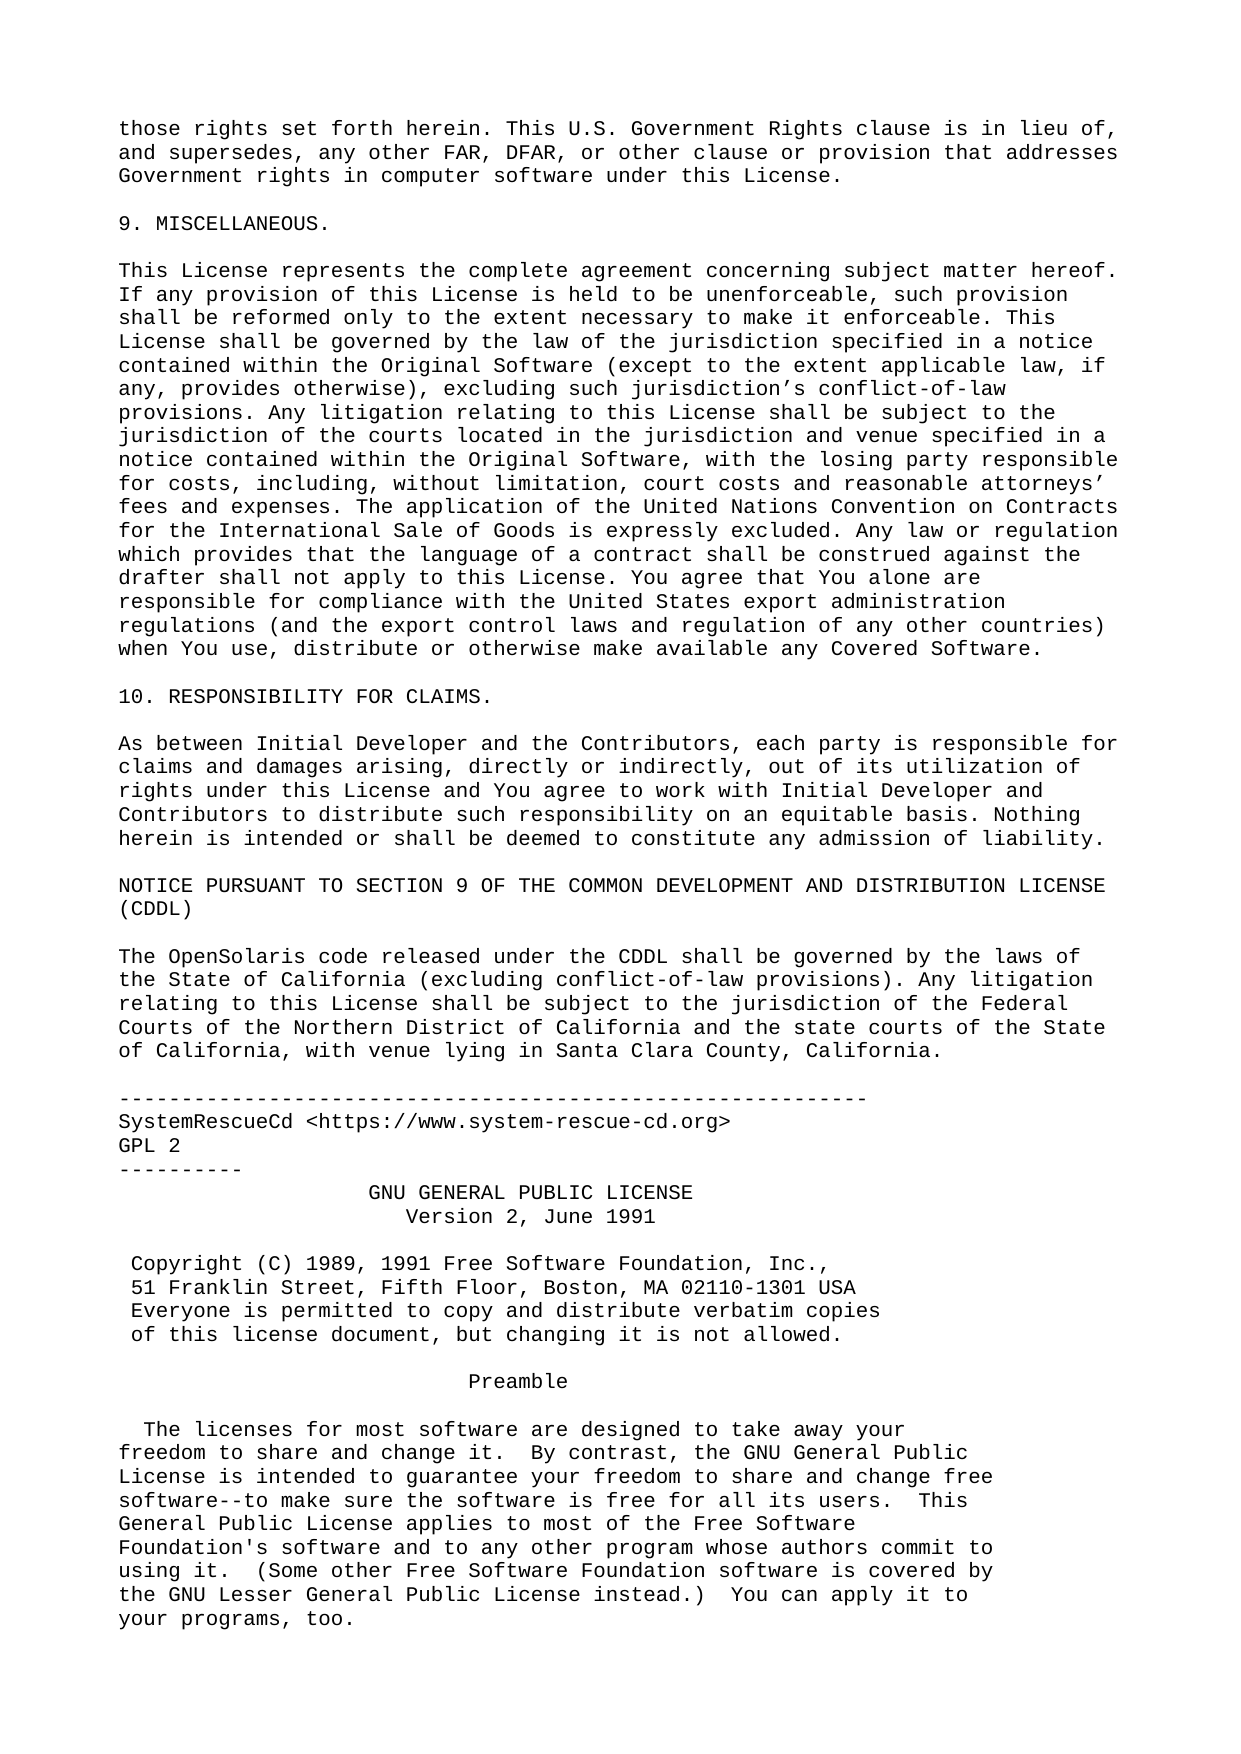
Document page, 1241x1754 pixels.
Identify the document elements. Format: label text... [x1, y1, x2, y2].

text This License represents the complete agreement concerning subject matter hereof. If any provision of this License is held to be unenforceable, such provision shall be reformed only to the extent necessary to make it enforceable. This License shall be governed by the law of the jurisdiction specified in a notice contained within the Original Software (except to the extent applicable law, if any, provides otherwise), excluding such jurisdiction’s conflict-of-law provisions. Any litigation relating to this License shall be subject to the jurisdiction of the courts located in the jurisdiction and venue specified in a notice contained within the Original Software, with the losing party responsible for costs, including, without limitation, court costs and reasonable attorneys’ fees and expenses. The application of the United Nations Convention on Contracts for the International Sale of Goods is expressly excluded. Any law or regulation which provides that the language of a contract shall be construed against the drafter shall not apply to this License. You agree that You alone are responsible for compliance with the United States export administration regulations (and the export control laws and regulation of any other countries) when You use, distribute or otherwise make available any Covered Software. [118, 260, 1122, 662]
text GNU GENERAL PUBLIC LICENSE [118, 1182, 1122, 1206]
text The licenses for most software are designed to take away your [118, 1419, 1122, 1442]
text The OpenSolaris code released under the CDDL shall be governed by the laws of the State of California (excluding conflict-of-law provisions). Any litigation relating to this License shall be subject to the jurisdiction of the Federal Courts of the Northern District of California and the state courts of the State of California, with venue lying in Santa Clara County, California. [118, 946, 1122, 1064]
text 9. MISCELLANEOUS. [118, 213, 1122, 236]
text Copyright (C) 1989, 1991 Free Software Foundation, Inc., [118, 1253, 1122, 1277]
text ------------------------------------------------------------ [118, 1088, 1122, 1111]
text Everyone is permitted to copy and distribute verbatim copies [118, 1300, 1122, 1324]
text Version 2, June 1991 [118, 1206, 1122, 1229]
text the GNU Lesser General Public License instead.) You can apply it to [118, 1584, 1122, 1608]
text those rights set forth herein. This U.S. Government Rights clause is in lieu of, and supersedes, any other FAR, DFAR, or other clause or provision that addresses Government rights in computer software under this License. [118, 118, 1122, 189]
text License is intended to guarantee your freedom to share and change free [118, 1466, 1122, 1489]
text 10. RESPONSIBILITY FOR CLAIMS. [118, 686, 1122, 709]
text ---------- [118, 1158, 1122, 1182]
text of this license document, but changing it is not allowed. [118, 1324, 1122, 1348]
text General Public License applies to most of the Free Software [118, 1513, 1122, 1537]
text GPL 2 [118, 1135, 1122, 1158]
text As between Initial Developer and the Contributors, each party is responsible for claims and damages arising, directly or indirectly, out of its utilization of rights under this License and You agree to work with Initial Developer and Contributors to distribute such responsibility on an equitable basis. Nothing herein is intended or shall be deemed to constitute any admission of liability. [118, 733, 1122, 851]
text freedom to share and change it. By contrast, the GNU General Public [118, 1442, 1122, 1466]
text Foundation's software and to any other program whose authors commit to [118, 1537, 1122, 1561]
text using it. (Some other Free Software Foundation software is covered by [118, 1561, 1122, 1584]
text NOTICE PURSUANT TO SECTION 9 OF THE COMMON DEVELOPMENT AND DISTRIBUTION LICENSE (CDDL) [118, 875, 1122, 922]
text SystemRescueCd <https://www.system-rescue-cd.org> [118, 1111, 1122, 1135]
text 51 Franklin Street, Fifth Floor, Boston, MA 02110-1301 USA [118, 1277, 1122, 1300]
text software--to make sure the software is free for all its users. This [118, 1489, 1122, 1513]
text Preamble [118, 1371, 1122, 1395]
text your programs, too. [118, 1608, 1122, 1631]
